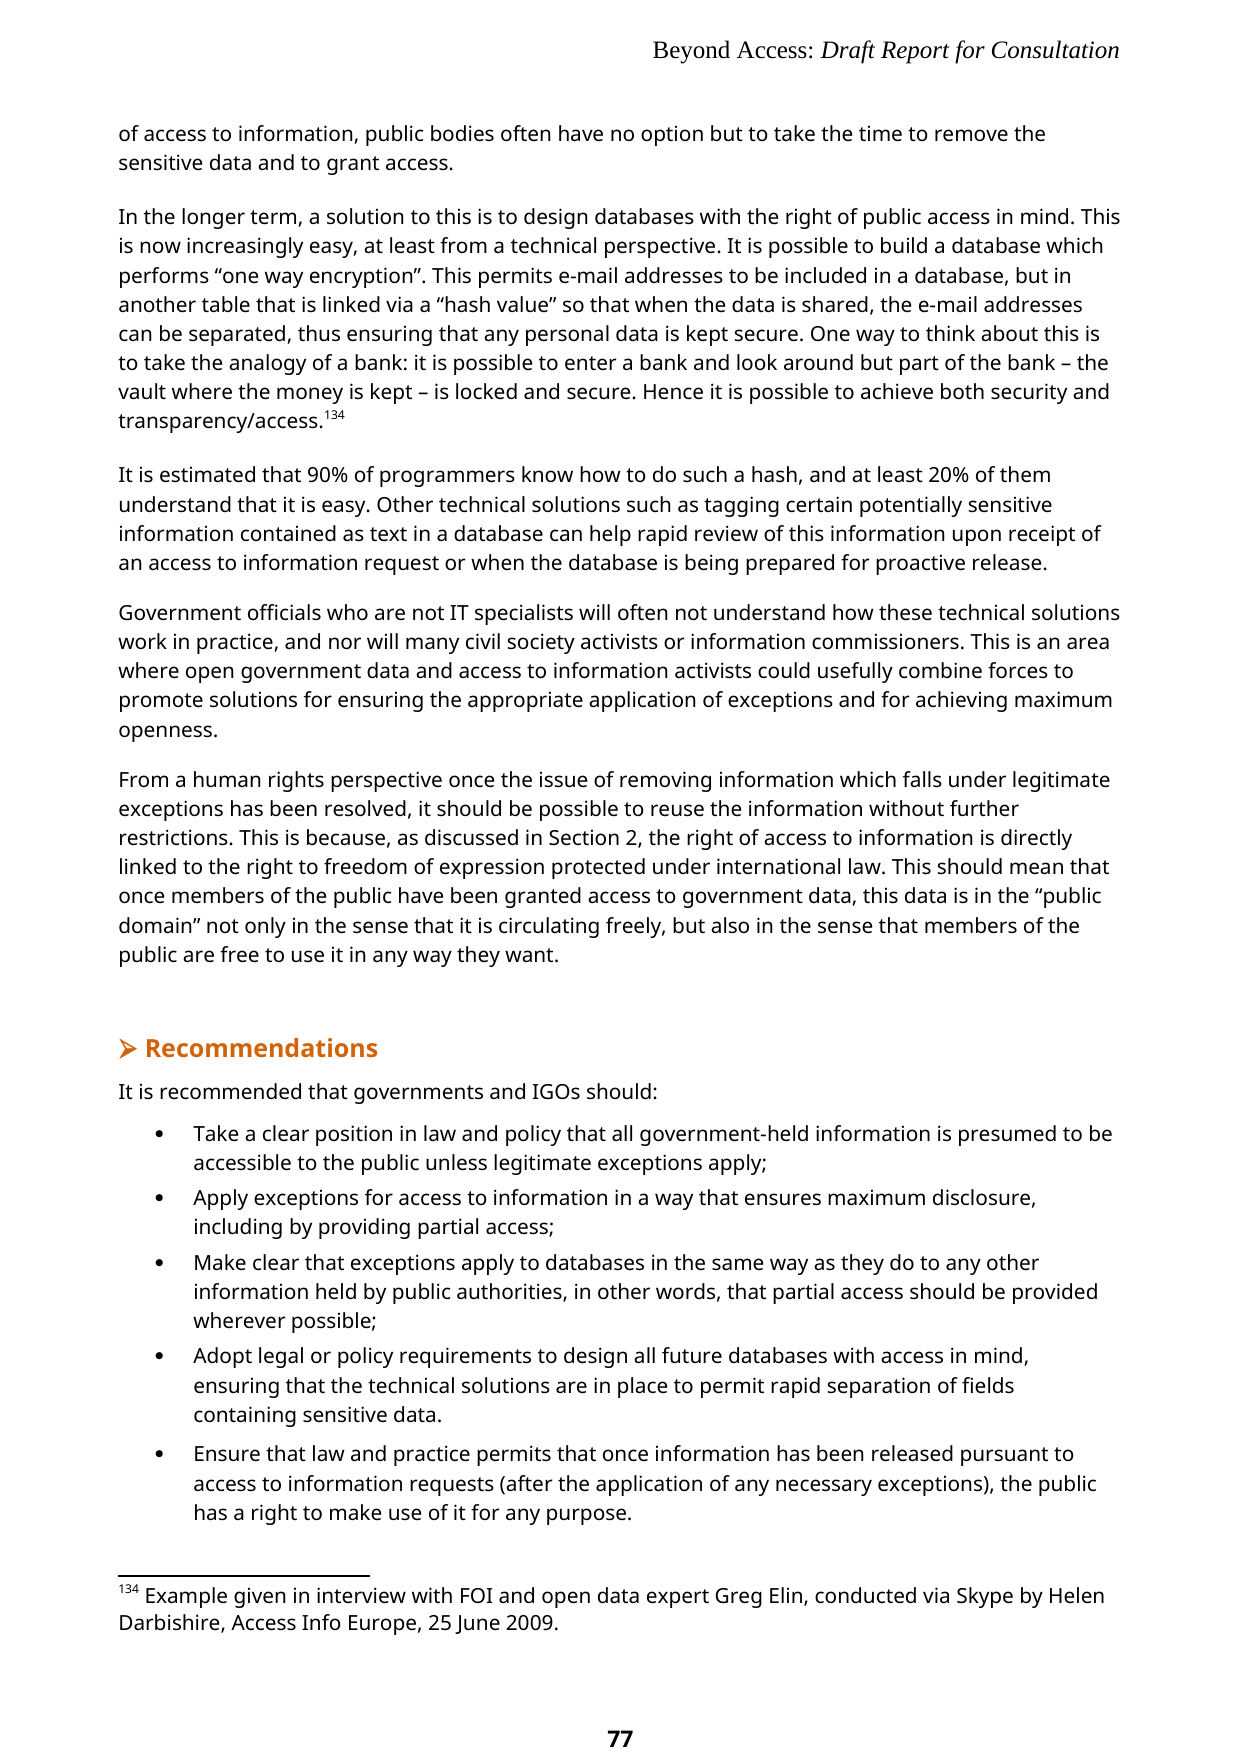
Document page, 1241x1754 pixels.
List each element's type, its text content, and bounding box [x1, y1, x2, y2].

list Make clear that exceptions apply to databases in the same way as they do to any other information held by public authorities, in other words, that partial access should be provided wherever possible; [156, 1247, 1122, 1334]
text It is recommended that governments and IGOs should: [118, 1076, 1122, 1105]
title  Recommendations [118, 1034, 1122, 1063]
list Ensure that law and practice permits that once information has been released pursuant to access to information requests (after the application of any necessary exceptions), the public has a right to make use of it for any purpose. [156, 1438, 1122, 1526]
text of access to information, public bodies often have no option but to take the time to remove the sensitive data and to grant access. [118, 118, 1122, 176]
list Take a clear position in law and policy that all government-held information is presumed to be accessible to the public unless legitimate exceptions apply; [156, 1118, 1122, 1176]
text Government officials who are not IT specialists will often not understand how these technical solutions work in practice, and nor will many civil society activists or information commissioners. This is an area where open government data and access to information activists could usefully combine forces to promote solutions for ensuring the appropriate application of exceptions and for achieving maximum openness. [118, 597, 1122, 743]
text Example given in interview with FOI and open data expert Greg Elin, conducted via Skype by Helen Darbishire, Access Info Europe, 25 June 2009. [118, 1582, 1122, 1636]
text From a human rights perspective once the issue of removing information which falls under legitimate exceptions has been resolved, it should be possible to reuse the information without further restrictions. This is because, as discussed in Section 2, the right of access to information is directly linked to the right to freedom of expression protected under international law. This should mean that once members of the public have been granted access to government data, this data is in the “public domain” not only in the sense that it is circulating freely, but also in the sense that members of the public are free to use it in any way they want. [118, 764, 1122, 968]
list Apply exceptions for access to information in a way that ensures maximum disclosure, including by providing partial access; [156, 1182, 1122, 1241]
text It is estimated that 90% of programmers know how to do such a hash, and at least 20% of them understand that it is easy. Other technical solutions such as tagging certain potentially sensitive information contained as text in a database can help rapid review of this information upon receipt of an access to information request or when the database is being prepared for proactive release. [118, 460, 1122, 576]
text In the longer term, a solution to this is to design databases with the right of public access in mind. This is now increasingly easy, at least from a technical perspective. It is possible to build a database which performs “one way encryption”. This permits e-mail addresses to be included in a database, but in another table that is linked via a “hash value” so that when the data is shared, the e-mail addresses can be separated, thus ensuring that any personal data is kept secure. One way to think about this is to take the analogy of a bank: it is possible to enter a bank and look around but part of the bank – the vault where the money is kept – is locked and secure. Hence it is possible to achieve both security and transparency/access. [118, 201, 1122, 435]
list Adopt legal or policy requirements to design all future databases with access in mind, ensuring that the technical solutions are in place to permit rapid separation of fields containing sensitive data. [156, 1341, 1122, 1428]
